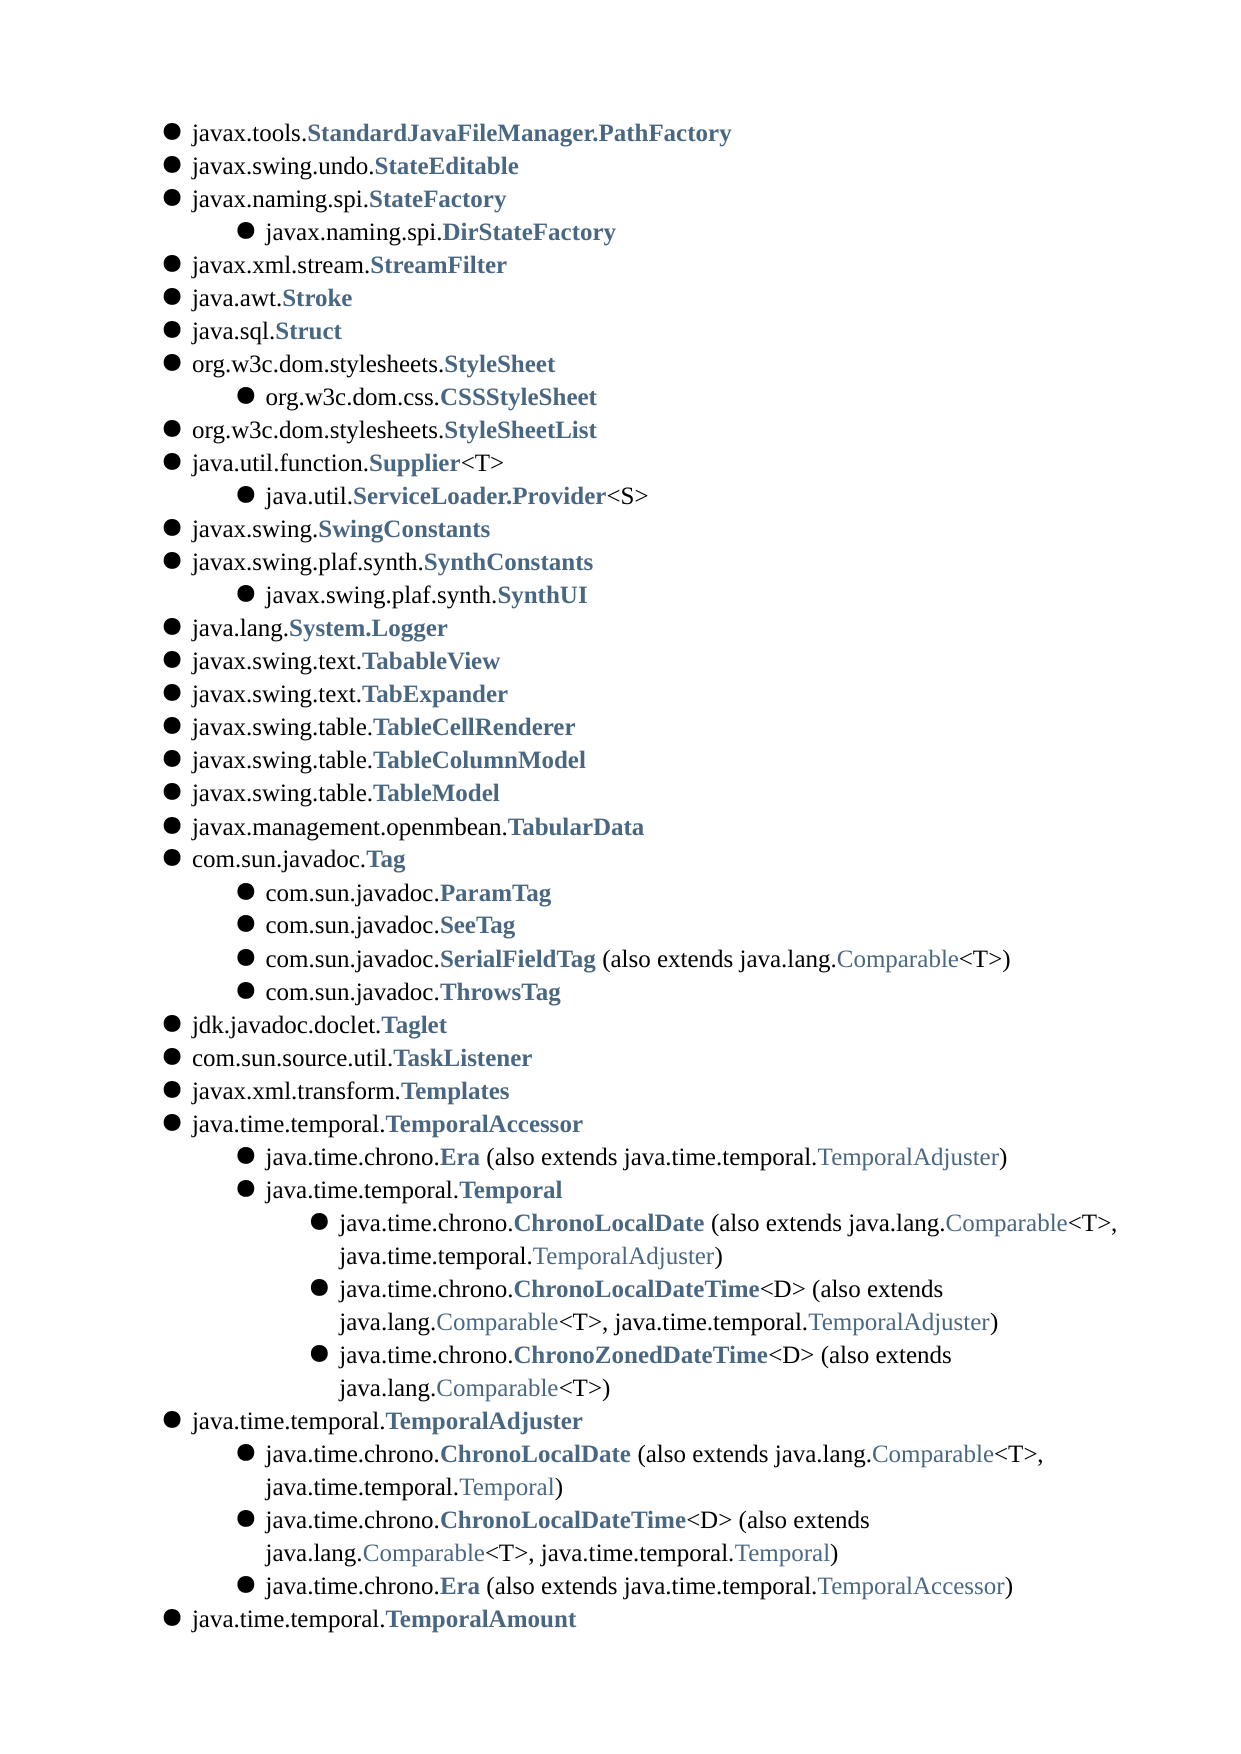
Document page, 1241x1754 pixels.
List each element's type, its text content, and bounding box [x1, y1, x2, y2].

list javax.swing.table.TableCellRenderer [162, 712, 1122, 741]
list java.time.chrono.ChronoLocalDateTime<D> (also extends java.lang.Comparable<T>, java.time.temporal.Temporal) [236, 1505, 1122, 1567]
list java.time.chrono.Era (also extends java.time.temporal.TemporalAdjuster) [236, 1142, 1122, 1171]
list javax.xml.stream.StreamFilter [162, 250, 1122, 279]
list javax.swing.plaf.synth.SynthConstants [162, 547, 1122, 576]
list javax.swing.plaf.synth.SynthUI [236, 580, 1122, 609]
list java.time.temporal.TemporalAccessor [162, 1109, 1122, 1137]
list java.lang.System.Logger [162, 613, 1122, 642]
list com.sun.javadoc.ThrowsTag [236, 977, 1122, 1005]
list javax.management.openmbean.TabularData [162, 812, 1122, 840]
list java.time.chrono.ChronoLocalDate (also extends java.lang.Comparable<T>, java.time.temporal.TemporalAdjuster) [309, 1208, 1122, 1269]
list java.time.chrono.ChronoZonedDateTime<D> (also extends java.lang.Comparable<T>) [309, 1340, 1122, 1402]
list javax.tools.StandardJavaFileManager.PathFactory [162, 118, 1122, 147]
list com.sun.javadoc.Tag [162, 844, 1122, 873]
list javax.swing.undo.StateEditable [162, 151, 1122, 180]
list java.time.chrono.Era (also extends java.time.temporal.TemporalAccessor) [236, 1571, 1122, 1600]
list javax.naming.spi.StateFactory [162, 184, 1122, 213]
list org.w3c.dom.css.CSSStyleSheet [236, 382, 1122, 411]
list java.time.temporal.TemporalAmount [162, 1604, 1122, 1633]
list java.time.chrono.ChronoLocalDateTime<D> (also extends java.lang.Comparable<T>, java.time.temporal.TemporalAdjuster) [309, 1274, 1122, 1336]
list com.sun.javadoc.ParamTag [236, 878, 1122, 906]
list java.time.temporal.Temporal [236, 1175, 1122, 1203]
list java.awt.Stroke [162, 283, 1122, 312]
list javax.swing.table.TableColumnModel [162, 746, 1122, 774]
list javax.swing.text.TabableView [162, 646, 1122, 675]
list java.util.function.Supplier<T> [162, 448, 1122, 477]
list org.w3c.dom.stylesheets.StyleSheet [162, 349, 1122, 378]
list java.time.temporal.TemporalAdjuster [162, 1406, 1122, 1435]
list javax.swing.SwingConstants [162, 514, 1122, 543]
list java.util.ServiceLoader.Provider<S> [236, 481, 1122, 510]
list java.sql.Struct [162, 316, 1122, 345]
list javax.xml.transform.Templates [162, 1076, 1122, 1104]
list java.time.chrono.ChronoLocalDate (also extends java.lang.Comparable<T>, java.time.temporal.Temporal) [236, 1439, 1122, 1501]
list javax.swing.table.TableModel [162, 778, 1122, 807]
list org.w3c.dom.stylesheets.StyleSheetList [162, 415, 1122, 444]
list jdk.javadoc.doclet.Taglet [162, 1010, 1122, 1038]
list com.sun.javadoc.SeeTag [236, 911, 1122, 939]
list javax.swing.text.TabExpander [162, 679, 1122, 708]
list com.sun.source.util.TaskListener [162, 1043, 1122, 1071]
list com.sun.javadoc.SerialFieldTag (also extends java.lang.Comparable<T>) [236, 944, 1122, 972]
list javax.naming.spi.DirStateFactory [236, 217, 1122, 246]
